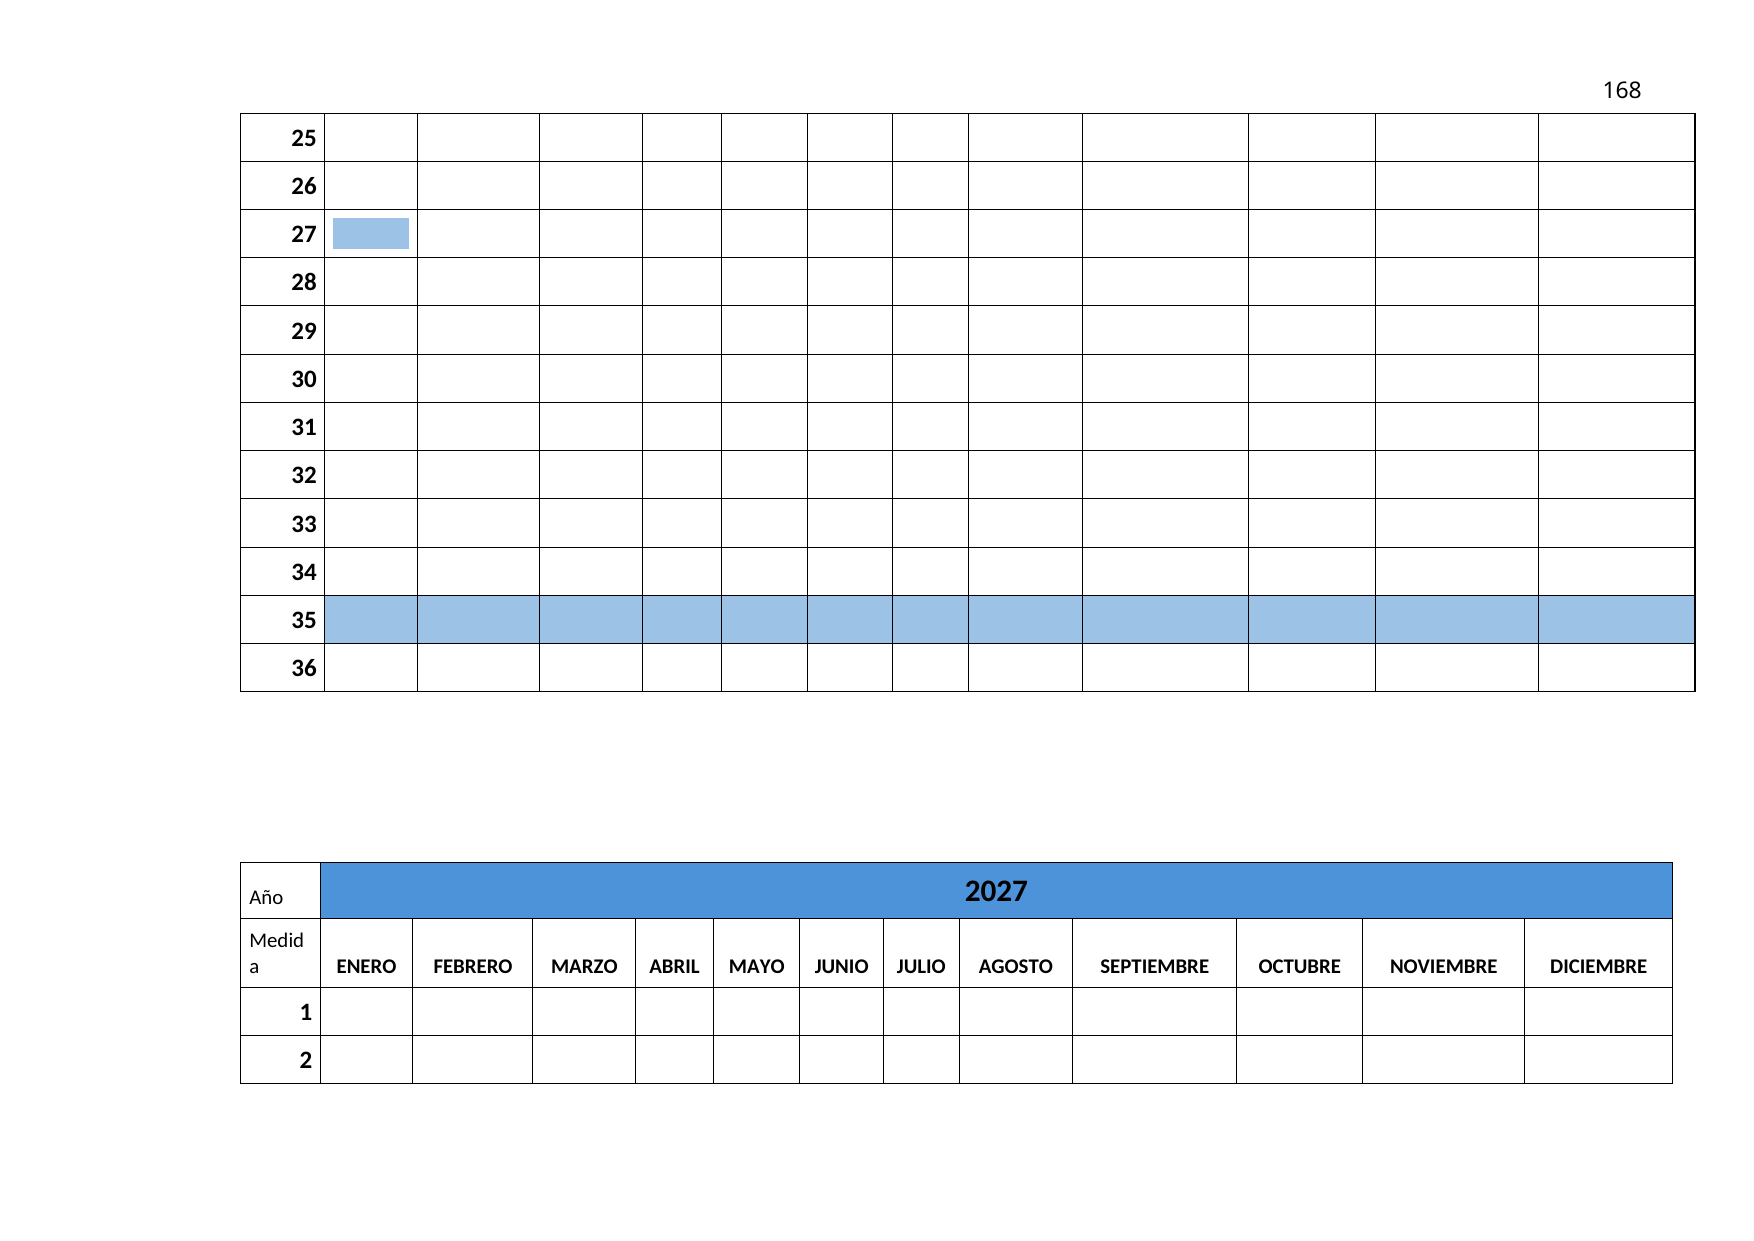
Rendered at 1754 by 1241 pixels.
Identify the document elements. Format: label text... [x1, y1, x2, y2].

table_cell [893, 355, 968, 402]
table_cell [1376, 403, 1538, 450]
table_cell [808, 548, 892, 595]
table_cell [540, 258, 642, 305]
table_cell [643, 355, 721, 402]
table_cell [969, 258, 1082, 305]
table_cell [1249, 403, 1375, 450]
table_cell [1249, 210, 1375, 257]
table_cell JUNIO [800, 919, 883, 987]
table_cell [1249, 306, 1375, 354]
table_cell [893, 162, 968, 209]
table_cell [808, 210, 892, 257]
table_cell [893, 210, 968, 257]
table_cell [1249, 596, 1375, 643]
table_cell [800, 988, 883, 1035]
table_cell [321, 1036, 412, 1083]
table_cell [1539, 114, 1694, 161]
table_cell [418, 548, 539, 595]
table_cell MAYO [714, 919, 799, 987]
table_cell [722, 355, 807, 402]
table_cell [893, 451, 968, 498]
table_cell [1083, 499, 1248, 547]
table_cell [1073, 988, 1236, 1035]
table_cell [808, 403, 892, 450]
table_cell [643, 258, 721, 305]
table_cell [540, 210, 642, 257]
table_cell 34 [241, 548, 324, 595]
table_cell [722, 403, 807, 450]
table_cell [533, 1036, 635, 1083]
table_cell [540, 355, 642, 402]
table_cell [1539, 644, 1694, 691]
table_cell [808, 258, 892, 305]
table_cell [722, 451, 807, 498]
table_cell [722, 499, 807, 547]
table_cell [418, 355, 539, 402]
table_cell ENERO [321, 919, 412, 987]
table_cell [418, 258, 539, 305]
table_cell [893, 306, 968, 354]
table_cell [969, 210, 1082, 257]
table_cell [1237, 1036, 1362, 1083]
table_cell [540, 306, 642, 354]
table_cell [1083, 258, 1248, 305]
table_cell [1525, 1036, 1672, 1083]
table_cell [325, 548, 417, 595]
table_cell FEBRERO [413, 919, 532, 987]
table_cell [1083, 114, 1248, 161]
table_cell [418, 596, 539, 643]
table_cell [722, 548, 807, 595]
table_cell [1539, 355, 1694, 402]
table_cell [808, 306, 892, 354]
table_cell [722, 114, 807, 161]
table_cell [643, 403, 721, 450]
table_cell 31 [241, 403, 324, 450]
table_cell [1249, 451, 1375, 498]
table_cell [643, 451, 721, 498]
table_cell 33 [241, 499, 324, 547]
table_cell [418, 644, 539, 691]
table_cell [1083, 162, 1248, 209]
table_cell [325, 210, 417, 257]
table_cell [1363, 988, 1524, 1035]
table_cell [1249, 162, 1375, 209]
table_cell Medida [241, 919, 320, 987]
table_cell [1237, 988, 1362, 1035]
table_cell [1073, 1036, 1236, 1083]
table_cell [1249, 644, 1375, 691]
table_cell [1539, 258, 1694, 305]
table_cell [1539, 499, 1694, 547]
table_cell [1249, 355, 1375, 402]
table_cell 27 [241, 210, 324, 257]
table_cell [800, 1036, 883, 1083]
table_cell [418, 114, 539, 161]
table_cell [969, 355, 1082, 402]
table_cell [325, 306, 417, 354]
table_cell [893, 258, 968, 305]
table_cell [893, 548, 968, 595]
table_cell [1376, 548, 1538, 595]
table_cell [540, 114, 642, 161]
table_cell [1083, 403, 1248, 450]
table_cell [540, 499, 642, 547]
table_cell [1376, 210, 1538, 257]
table_cell [1376, 306, 1538, 354]
table_cell [808, 644, 892, 691]
table_cell [969, 499, 1082, 547]
table_cell [540, 596, 642, 643]
table_cell [969, 644, 1082, 691]
table_cell [722, 258, 807, 305]
table_cell [1376, 596, 1538, 643]
table_cell [1539, 403, 1694, 450]
table_cell [884, 1036, 959, 1083]
table_cell [1083, 548, 1248, 595]
table_cell 30 [241, 355, 324, 402]
table_header 2027 [321, 863, 1672, 918]
table_cell [969, 548, 1082, 595]
table_cell [969, 114, 1082, 161]
table_cell [325, 499, 417, 547]
table_cell [643, 162, 721, 209]
table_cell [714, 988, 799, 1035]
table_cell [1376, 162, 1538, 209]
table_cell [1539, 306, 1694, 354]
table_cell 36 [241, 644, 324, 691]
table_cell [1376, 644, 1538, 691]
table_cell [1376, 499, 1538, 547]
table_cell [325, 162, 417, 209]
table_cell [960, 1036, 1072, 1083]
table_cell [643, 596, 721, 643]
table_cell 35 [241, 596, 324, 643]
table_cell [1083, 355, 1248, 402]
table_cell [1525, 988, 1672, 1035]
table_cell [1376, 451, 1538, 498]
table_cell AGOSTO [960, 919, 1072, 987]
table_cell [418, 403, 539, 450]
table_cell [540, 451, 642, 498]
table_cell [808, 114, 892, 161]
table_cell [1249, 114, 1375, 161]
table_cell [1083, 644, 1248, 691]
table_cell [325, 355, 417, 402]
table_cell [722, 306, 807, 354]
table_cell NOVIEMBRE [1363, 919, 1524, 987]
table_cell [808, 355, 892, 402]
table_cell [1249, 499, 1375, 547]
table_cell [540, 403, 642, 450]
table_cell [643, 210, 721, 257]
table_cell [418, 306, 539, 354]
table_cell [893, 499, 968, 547]
table_cell [1539, 162, 1694, 209]
table_cell [540, 548, 642, 595]
table_cell [969, 403, 1082, 450]
table_cell ABRIL [636, 919, 713, 987]
table_cell [636, 1036, 713, 1083]
table_cell [893, 644, 968, 691]
table_cell [893, 114, 968, 161]
table_cell [1083, 596, 1248, 643]
table_cell [636, 988, 713, 1035]
table_cell [1376, 114, 1538, 161]
table_cell [418, 499, 539, 547]
table_cell [1376, 258, 1538, 305]
table_cell [1249, 548, 1375, 595]
table_cell 26 [241, 162, 324, 209]
table_cell OCTUBRE [1237, 919, 1362, 987]
table_cell [722, 162, 807, 209]
table_cell [643, 548, 721, 595]
table_cell [1376, 355, 1538, 402]
table_cell [540, 644, 642, 691]
table_cell [413, 988, 532, 1035]
table_cell [413, 1036, 532, 1083]
table_cell [969, 596, 1082, 643]
table_cell [540, 162, 642, 209]
table_cell [969, 306, 1082, 354]
table_cell [893, 403, 968, 450]
table_cell [643, 306, 721, 354]
table_cell [722, 210, 807, 257]
table_cell [1539, 210, 1694, 257]
table_cell [1539, 548, 1694, 595]
table_cell [325, 596, 417, 643]
table_cell [1083, 451, 1248, 498]
table_cell 25 [241, 114, 324, 161]
table_cell [321, 988, 412, 1035]
table_cell [643, 644, 721, 691]
table_cell [808, 596, 892, 643]
table_cell [960, 988, 1072, 1035]
table_cell [808, 499, 892, 547]
table_cell [1363, 1036, 1524, 1083]
table_cell 32 [241, 451, 324, 498]
table_cell 1 [241, 988, 320, 1035]
table_cell [1539, 596, 1694, 643]
table_cell [325, 114, 417, 161]
table_cell JULIO [884, 919, 959, 987]
table_cell [808, 162, 892, 209]
table_cell [643, 114, 721, 161]
table_cell 29 [241, 306, 324, 354]
table_cell [969, 451, 1082, 498]
table_cell [893, 596, 968, 643]
table_cell [808, 451, 892, 498]
table_cell [418, 162, 539, 209]
table_cell [722, 644, 807, 691]
table_cell [533, 988, 635, 1035]
table_cell [722, 596, 807, 643]
table_cell [1539, 451, 1694, 498]
table_cell [1083, 210, 1248, 257]
table_cell [325, 403, 417, 450]
table_cell [418, 451, 539, 498]
table_cell [325, 258, 417, 305]
table_cell [884, 988, 959, 1035]
table_cell 2 [241, 1036, 320, 1083]
table_cell [325, 451, 417, 498]
table_cell [1083, 306, 1248, 354]
table_cell 28 [241, 258, 324, 305]
table_cell SEPTIEMBRE [1073, 919, 1236, 987]
table_cell MARZO [533, 919, 635, 987]
table_cell [714, 1036, 799, 1083]
table_cell [969, 162, 1082, 209]
table_cell [1249, 258, 1375, 305]
table_header Año [241, 863, 320, 918]
table_cell [643, 499, 721, 547]
table_cell [418, 210, 539, 257]
table_cell [325, 644, 417, 691]
table_cell DICIEMBRE [1525, 919, 1672, 987]
